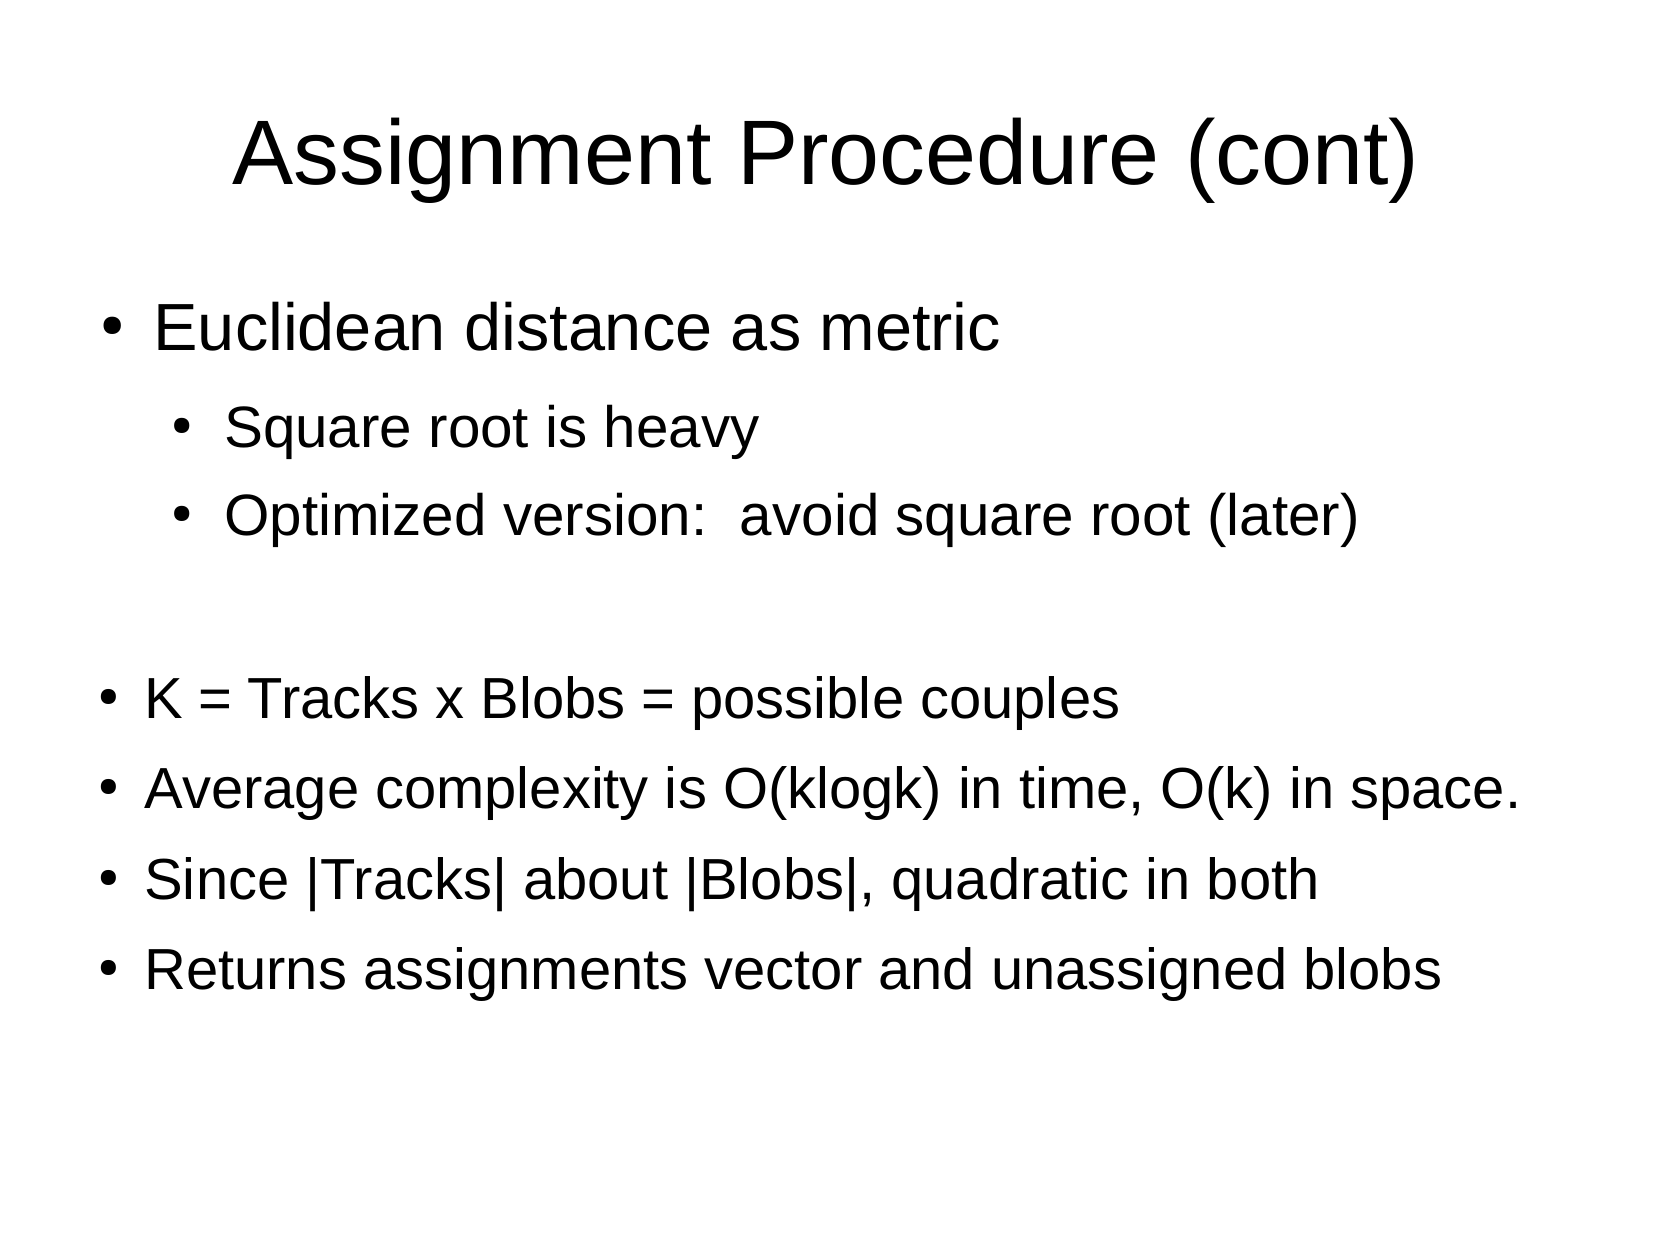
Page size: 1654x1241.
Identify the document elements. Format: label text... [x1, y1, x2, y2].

title Assignment Procedure (cont) [82, 49, 1571, 257]
list K = Tracks x Blobs = possible couples Average complexity is O(klogk) in time, O(k) in space. Since |Tracks| about |Blobs|, quadratic in both Returns assignments vector and unassigned blobs [82, 665, 1571, 1009]
list Euclidean distance as metric Square root is heavy Optimized version: avoid square root (later) [82, 290, 1571, 634]
